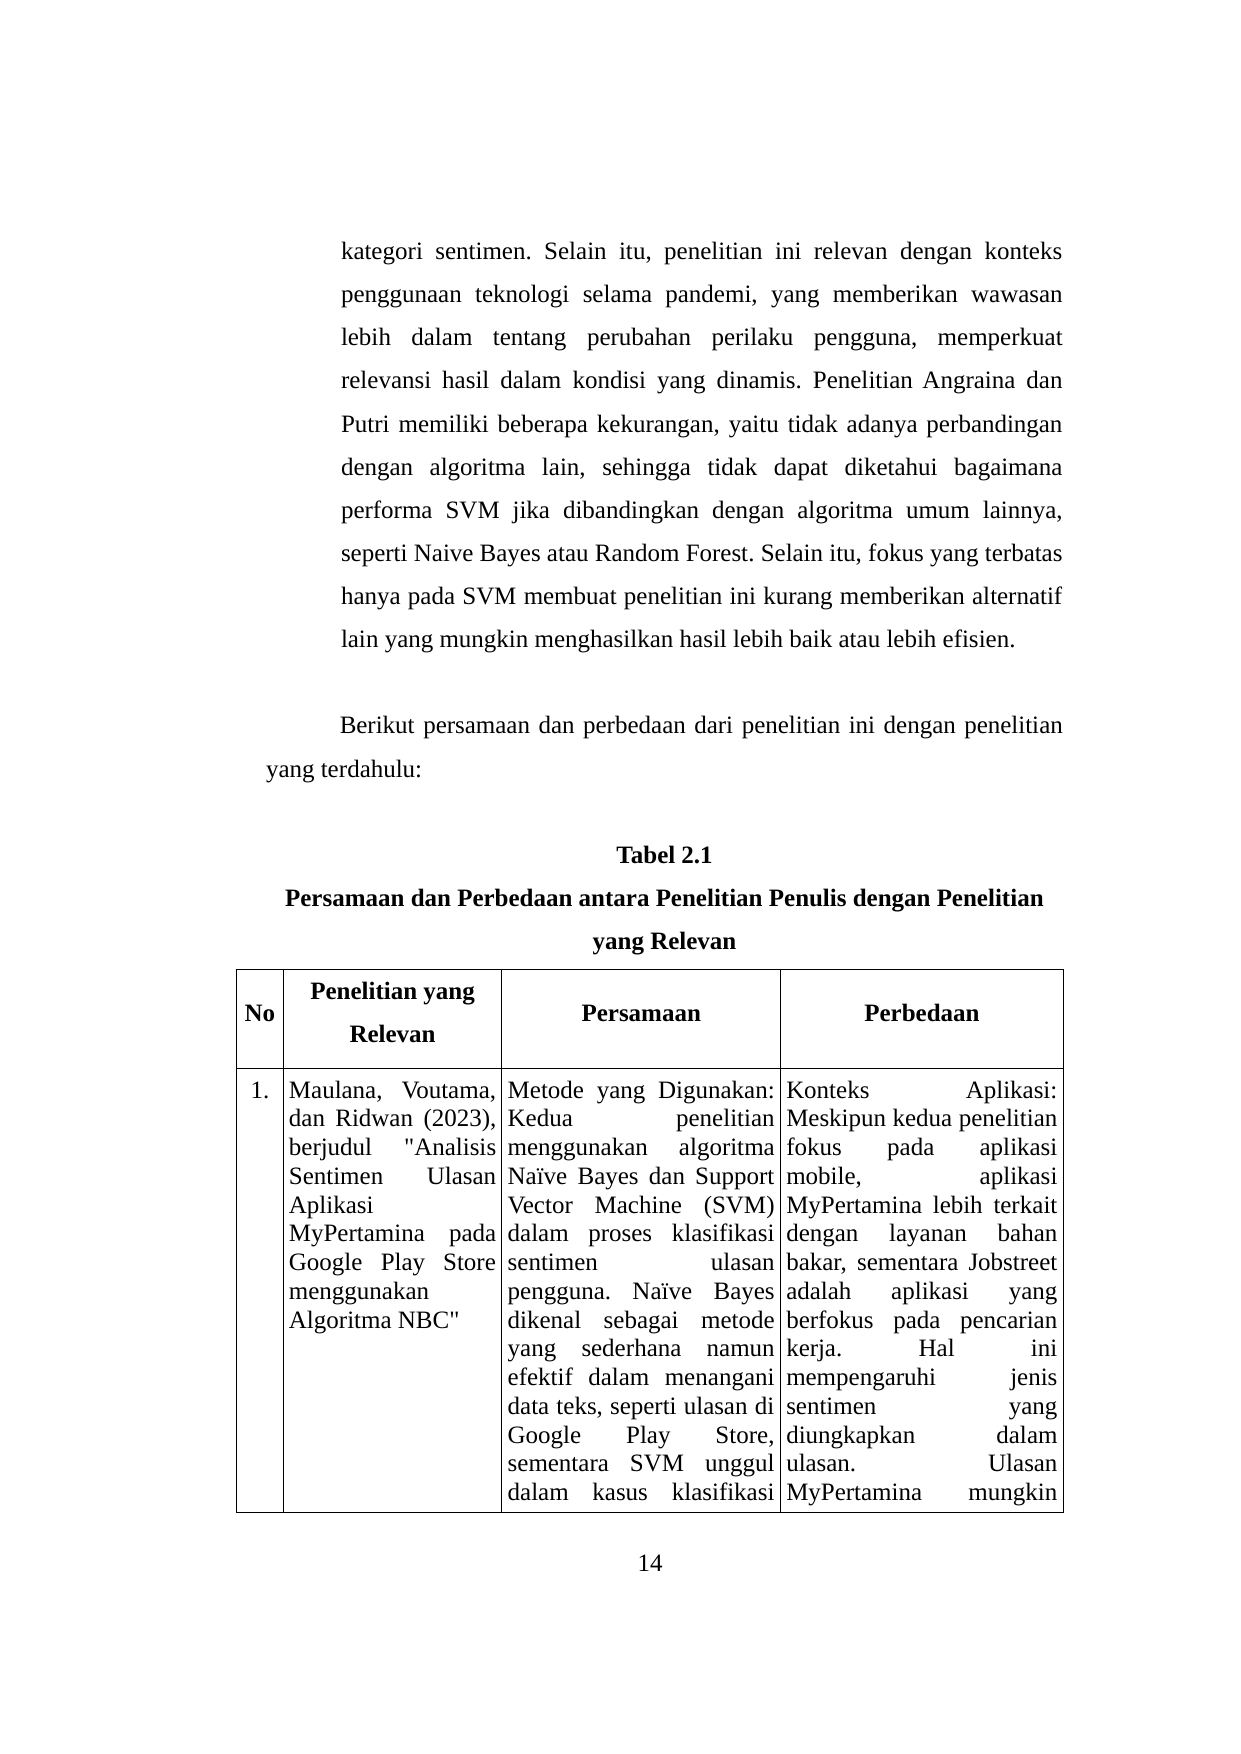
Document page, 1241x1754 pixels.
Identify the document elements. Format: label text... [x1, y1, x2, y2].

text Berikut persamaan dan perbedaan dari penelitian ini dengan penelitian yang terdahulu: [266, 711, 1063, 782]
table_cell Metode yang Digunakan: Kedua penelitian menggunakan algoritma Naïve Bayes dan Support Vector Machine (SVM) dalam proses klasifikasi sentimen ulasan pengguna. Naïve Bayes dikenal sebagai metode yang sederhana namun efektif dalam menangani data teks, seperti ulasan di Google Play Store, sementara SVM unggul dalam kasus klasifikasi [502, 1069, 780, 1512]
table_cell Maulana, Voutama, dan Ridwan (2023), berjudul "Analisis Sentimen Ulasan Aplikasi MyPertamina pada Google Play Store menggunakan Algoritma NBC" [284, 1069, 501, 1512]
table_cell 1. [237, 1069, 283, 1512]
text Persamaan dan Perbedaan antara Penelitian Penulis dengan Penelitian yang Relevan [266, 883, 1063, 955]
table_header Perbedaan [781, 970, 1063, 1068]
table_header Penelitian yang Relevan [284, 970, 501, 1068]
table_header Persamaan [502, 970, 780, 1068]
text Tabel 2.1 [266, 840, 1063, 869]
list kategori sentimen. Selain itu, penelitian ini relevan dengan konteks penggunaan teknologi selama pandemi, yang memberikan wawasan lebih dalam tentang perubahan perilaku pengguna, memperkuat relevansi hasil dalam kondisi yang dinamis. Penelitian Angraina dan Putri memiliki beberapa kekurangan, yaitu tidak adanya perbandingan dengan algoritma lain, sehingga tidak dapat diketahui bagaimana performa SVM jika dibandingkan dengan algoritma umum lainnya, seperti Naive Bayes atau Random Forest. Selain itu, fokus yang terbatas hanya pada SVM membuat penelitian ini kurang memberikan alternatif lain yang mungkin menghasilkan hasil lebih baik atau lebih efisien. [303, 236, 1063, 653]
table_header No [237, 970, 283, 1068]
table_cell Konteks Aplikasi: Meskipun kedua penelitian fokus pada aplikasi mobile, aplikasi MyPertamina lebih terkait dengan layanan bahan bakar, sementara Jobstreet adalah aplikasi yang berfokus pada pencarian kerja. Hal ini mempengaruhi jenis sentimen yang diungkapkan dalam ulasan. Ulasan MyPertamina mungkin [781, 1069, 1063, 1512]
